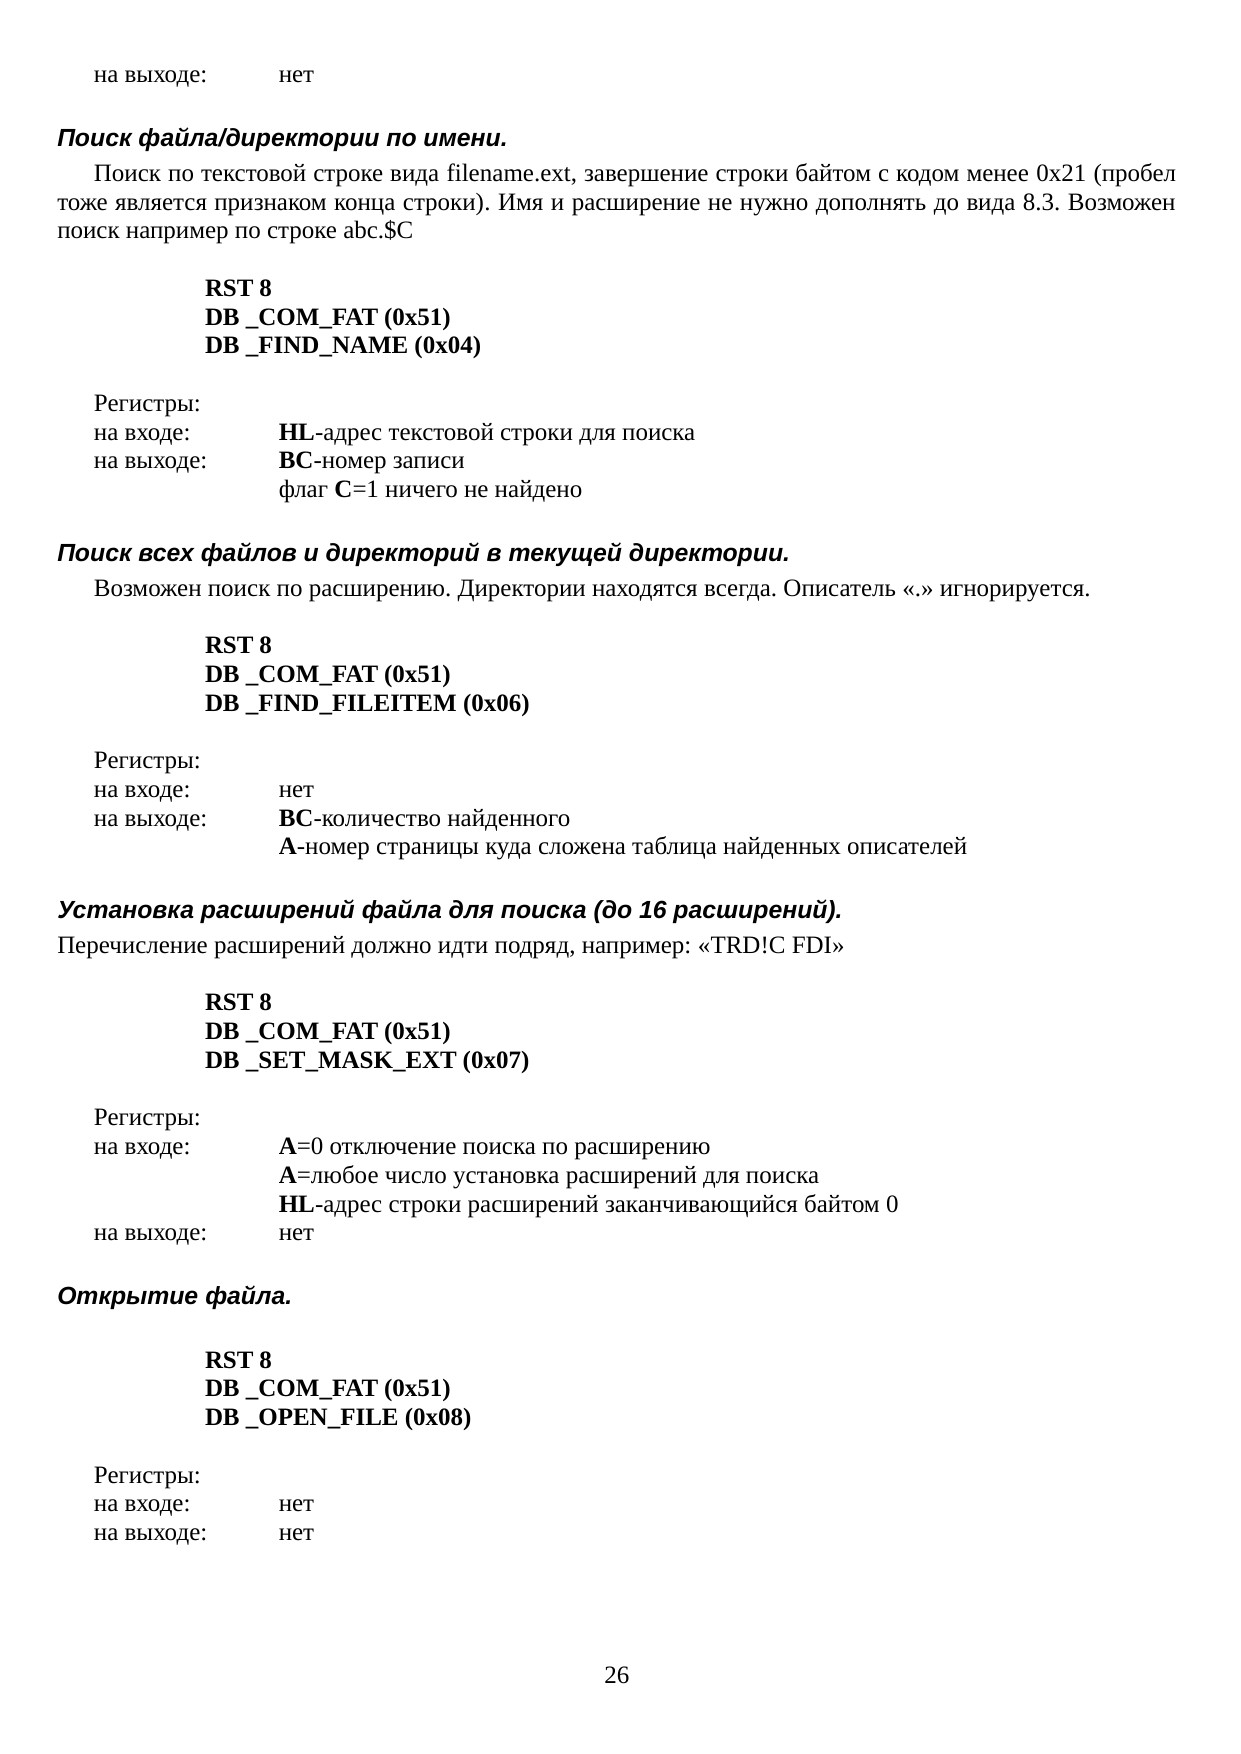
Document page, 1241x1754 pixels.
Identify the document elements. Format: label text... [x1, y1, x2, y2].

text RST 8 [57, 1345, 1176, 1373]
text Поиск по текстовой строке вида filename.ext, завершение строки байтом с кодом менее 0x21 (пробел тоже является признаком конца строки). Имя и расширение не нужно дополнять до вида 8.3. Возможен поиск например по строке abc.$C [57, 158, 1176, 244]
text на выходе: нет [57, 1517, 1176, 1546]
text на выходе: BC-количество найденного [57, 803, 1176, 831]
text на входе: нет [57, 1488, 1176, 1517]
subtitle Установка расширений файла для поиска (до 16 расширений). [57, 895, 1176, 924]
text A-номер страницы куда сложена таблица найденных описателей [57, 831, 1176, 860]
text на выходе: BC-номер записи [57, 445, 1176, 474]
text DB _SET_MASK_EXT (0x07) [57, 1045, 1176, 1074]
text на выходе: нет [57, 59, 1176, 88]
text Перечисление расширений должно идти подряд, например: «TRD!C FDI» [57, 930, 1176, 959]
text на входе: A=0 отключение поиска по расширению [57, 1131, 1176, 1160]
text Регистры: [57, 1102, 1176, 1131]
subtitle Открытие файла. [57, 1281, 1176, 1310]
subtitle Поиск файла/директории по имени. [57, 123, 1176, 152]
text DB _COM_FAT (0x51) [57, 659, 1176, 688]
text на выходе: нет [57, 1217, 1176, 1246]
text DB _COM_FAT (0x51) [57, 1373, 1176, 1402]
text RST 8 [57, 987, 1176, 1016]
text DB _FIND_NAME (0x04) [57, 330, 1176, 359]
text RST 8 [57, 273, 1176, 302]
text DB _COM_FAT (0x51) [57, 1016, 1176, 1045]
text флаг С=1 ничего не найдено [57, 474, 1176, 503]
text Регистры: [57, 745, 1176, 774]
text RST 8 [57, 630, 1176, 659]
text на входе: HL-адрес текстовой строки для поиска [57, 417, 1176, 445]
text DB _FIND_FILEITEM (0x06) [57, 688, 1176, 716]
text HL-адрес строки расширений заканчивающийся байтом 0 [57, 1189, 1176, 1217]
text DB _OPEN_FILE (0x08) [57, 1402, 1176, 1431]
text DB _COM_FAT (0x51) [57, 302, 1176, 330]
text Регистры: [57, 1460, 1176, 1488]
text Возможен поиск по расширению. Директории находятся всегда. Описатель «.» игнорируется. [57, 573, 1176, 601]
text Регистры: [57, 388, 1176, 417]
text на входе: нет [57, 774, 1176, 803]
text A=любое число установка расширений для поиска [57, 1160, 1176, 1189]
subtitle Поиск всех файлов и директорий в текущей директории. [57, 538, 1176, 566]
